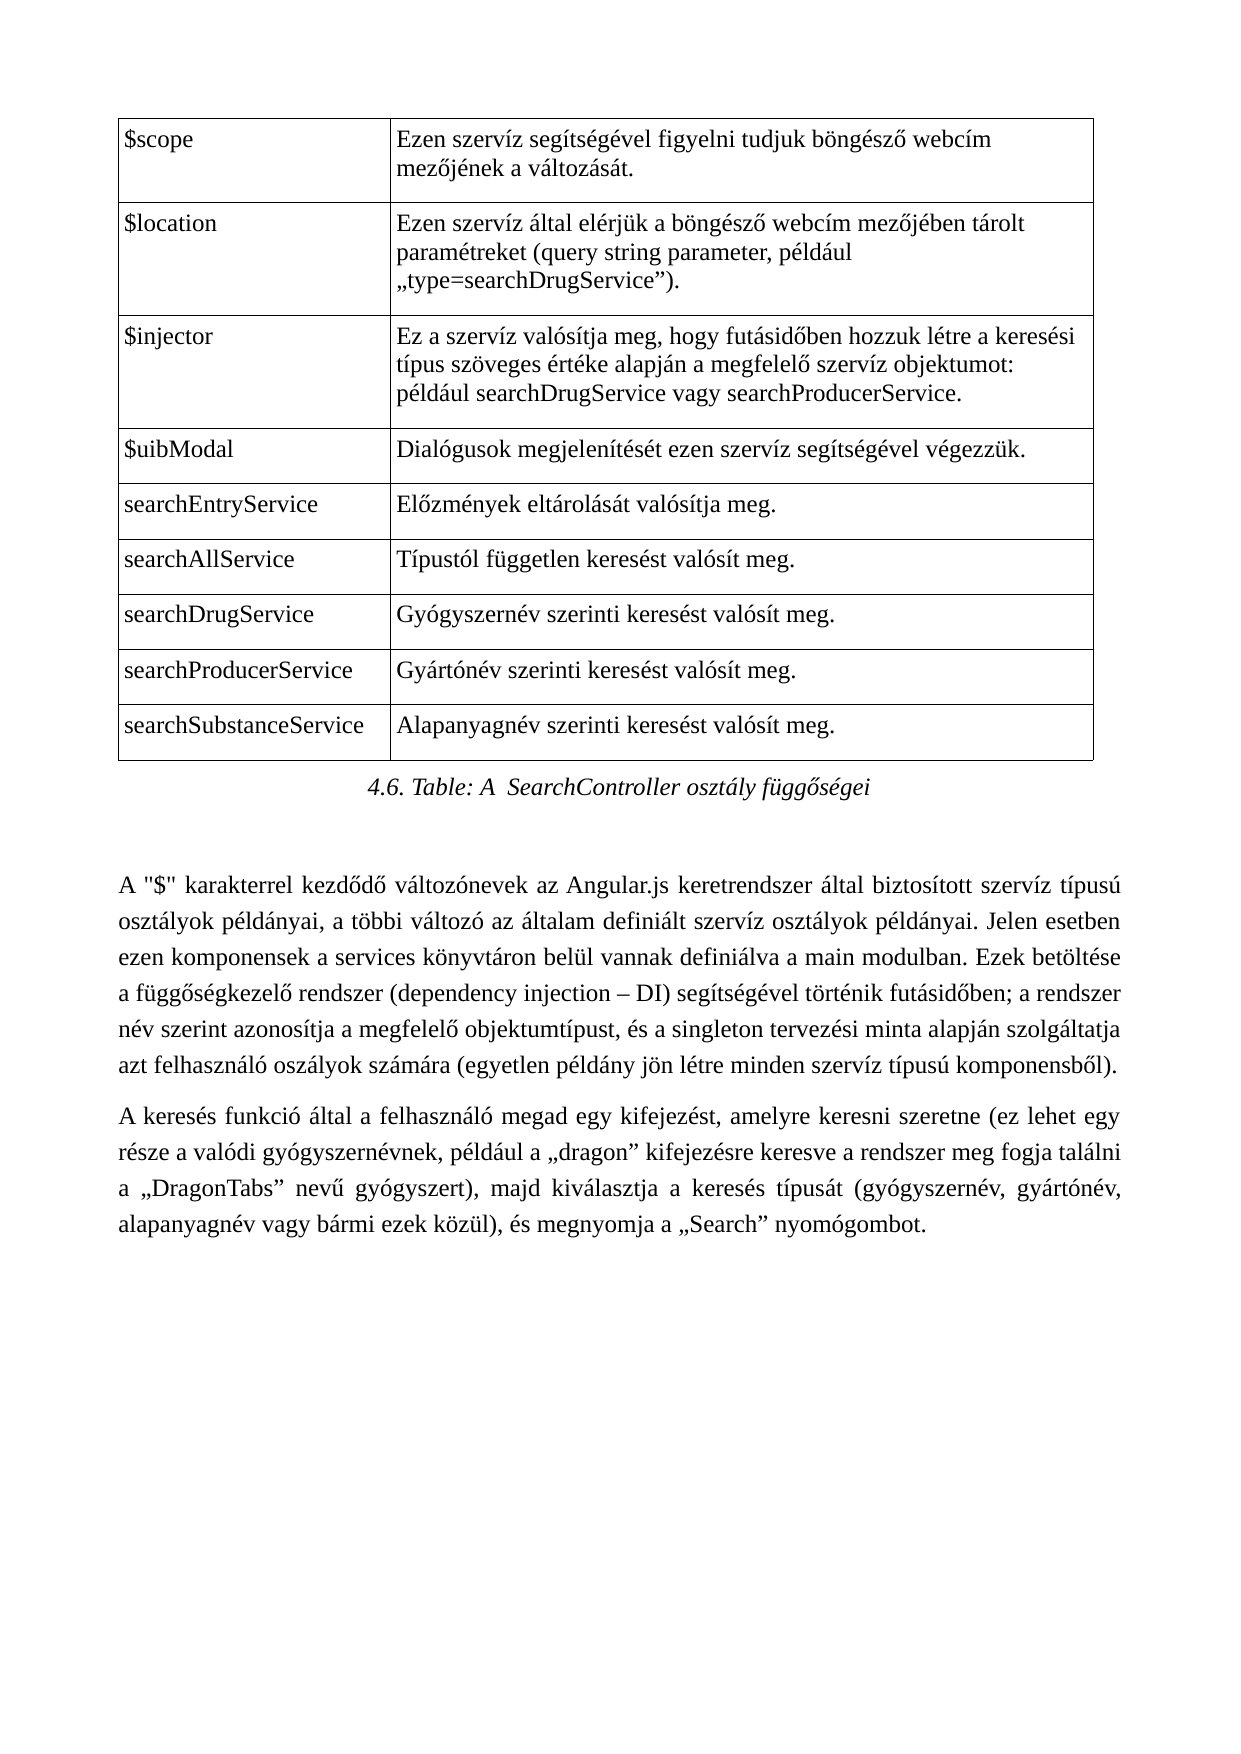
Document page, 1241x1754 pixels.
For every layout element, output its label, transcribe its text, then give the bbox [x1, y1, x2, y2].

text A keresés funkció által a felhasználó megad egy kifejezést, amelyre keresni szeretne (ez lehet egy része a valódi gyógyszernévnek, például a „dragon” kifejezésre keresve a rendszer meg fogja találni a „DragonTabs” nevű gyógyszert), majd kiválasztja a keresés típusát (gyógyszernév, gyártónév, alapanyagnév vagy bármi ezek közül), és megnyomja a „Search” nyomógombot. [118, 1096, 1122, 1240]
table_cell Alapanyagnév szerinti keresést valósít meg. [391, 705, 1093, 760]
table_cell Ezen szervíz által elérjük a böngésző webcím mezőjében tárolt paramétreket (query string parameter, például „type=searchDrugService”). [391, 203, 1093, 315]
text 4.6. Table: A SearchController osztály függőségei [118, 772, 1122, 801]
table_cell searchSubstanceService [119, 705, 390, 760]
table_cell Dialógusok megjelenítését ezen szervíz segítségével végezzük. [391, 429, 1093, 483]
table_header Ezen szervíz segítségével figyelni tudjuk böngésző webcím mezőjének a változását. [391, 119, 1093, 202]
table_cell $uibModal [119, 429, 390, 483]
table_cell searchEntryService [119, 484, 390, 538]
table_cell searchDrugService [119, 595, 390, 649]
table_cell Előzmények eltárolását valósítja meg. [391, 484, 1093, 538]
table_cell $location [119, 203, 390, 315]
table_cell searchProducerService [119, 650, 390, 704]
text A "$" karakterrel kezdődő változónevek az Angular.js keretrendszer által biztosított szervíz típusú osztályok példányai, a többi változó az általam definiált szervíz osztályok példányai. Jelen esetben ezen komponensek a services könyvtáron belül vannak definiálva a main modulban. Ezek betöltése a függőségkezelő rendszer (dependency injection – DI) segítségével történik futásidőben; a rendszer név szerint azonosítja a megfelelő objektumtípust, és a singleton tervezési minta alapján szolgáltatja azt felhasználó oszályok számára (egyetlen példány jön létre minden szervíz típusú komponensből). [118, 864, 1122, 1081]
table_cell $injector [119, 316, 390, 428]
table_cell Típustól független keresést valósít meg. [391, 540, 1093, 594]
table_cell Gyártónév szerinti keresést valósít meg. [391, 650, 1093, 704]
table_cell Ez a szervíz valósítja meg, hogy futásidőben hozzuk létre a keresési típus szöveges értéke alapján a megfelelő szervíz objektumot: például searchDrugService vagy searchProducerService. [391, 316, 1093, 428]
table_cell searchAllService [119, 540, 390, 594]
table_header $scope [119, 119, 390, 202]
table_cell Gyógyszernév szerinti keresést valósít meg. [391, 595, 1093, 649]
